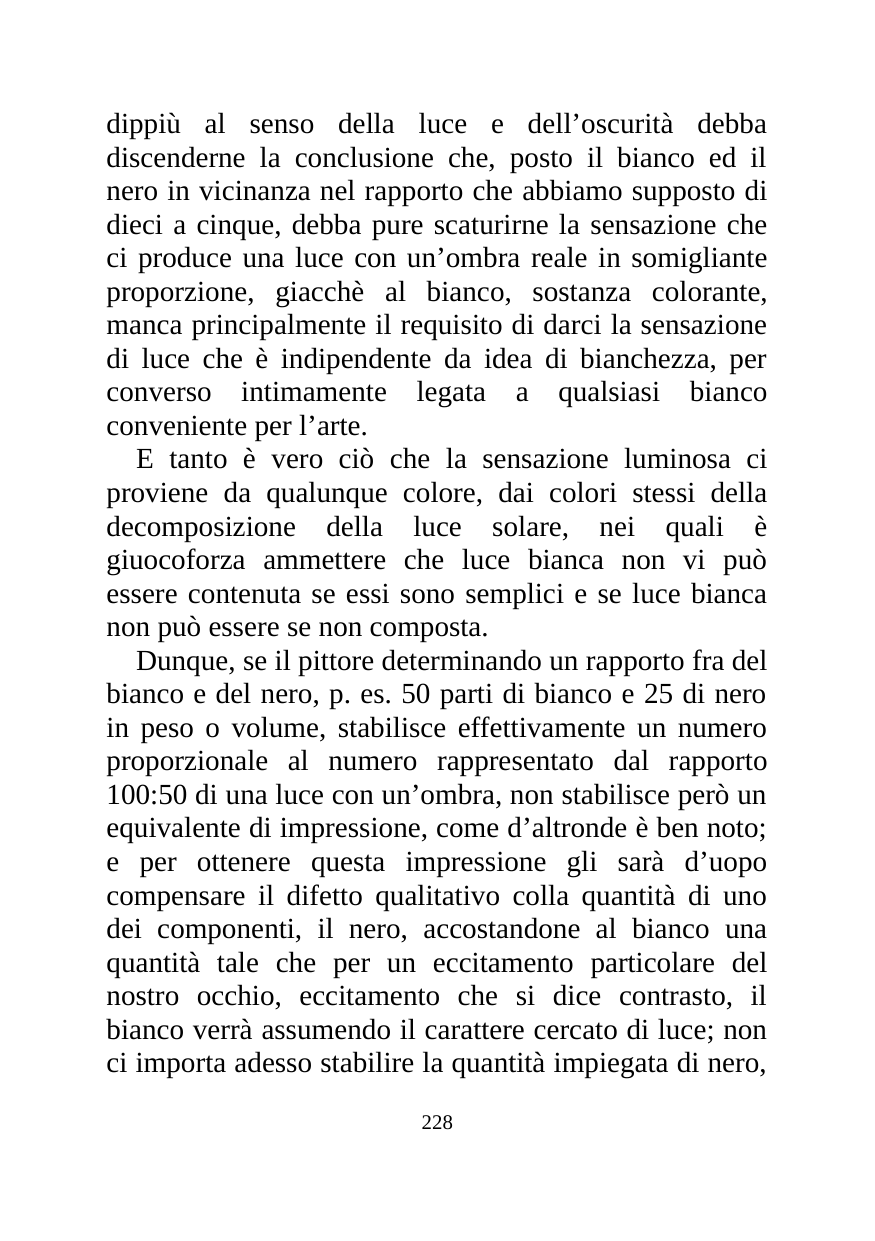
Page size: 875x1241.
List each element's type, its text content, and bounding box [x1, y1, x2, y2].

text E tanto è vero ciò che la sensazione luminosa ci proviene da qualunque colore, dai colori stessi della decomposizione della luce solare, nei quali è giuocoforza ammettere che luce bianca non vi può essere contenuta se essi sono semplici e se luce bianca non può essere se non composta. [106, 442, 768, 643]
text Dunque, se il pittore determinando un rapporto fra del bianco e del nero, p. es. 50 parti di bianco e 25 di nero in peso o volume, stabilisce effettivamente un numero proporzionale al numero rappresentato dal rapporto 100:50 di una luce con un’ombra, non stabilisce però un equivalente di impressione, come d’altronde è ben noto; e per ottenere questa impressione gli sarà d’uopo compensare il difetto qualitativo colla quantità di uno dei componenti, il nero, accostandone al bianco una quantità tale che per un eccitamento particolare del nostro occhio, eccitamento che si dice contrasto, il bianco verrà assumendo il carattere cercato di luce; non ci importa adesso stabilire la quantità impiegata di nero, [106, 643, 768, 1079]
text dippiù al senso della luce e dell’oscurità debba discenderne la conclusione che, posto il bianco ed il nero in vicinanza nel rapporto che abbiamo supposto di dieci a cinque, debba pure scaturirne la sensazione che ci produce una luce con un’ombra reale in somigliante proporzione, giacchè al bianco, sostanza colorante, manca principalmente il requisito di darci la sensazione di luce che è indipendente da idea di bianchezza, per converso intimamente legata a qualsiasi bianco conveniente per l’arte. [106, 106, 768, 442]
